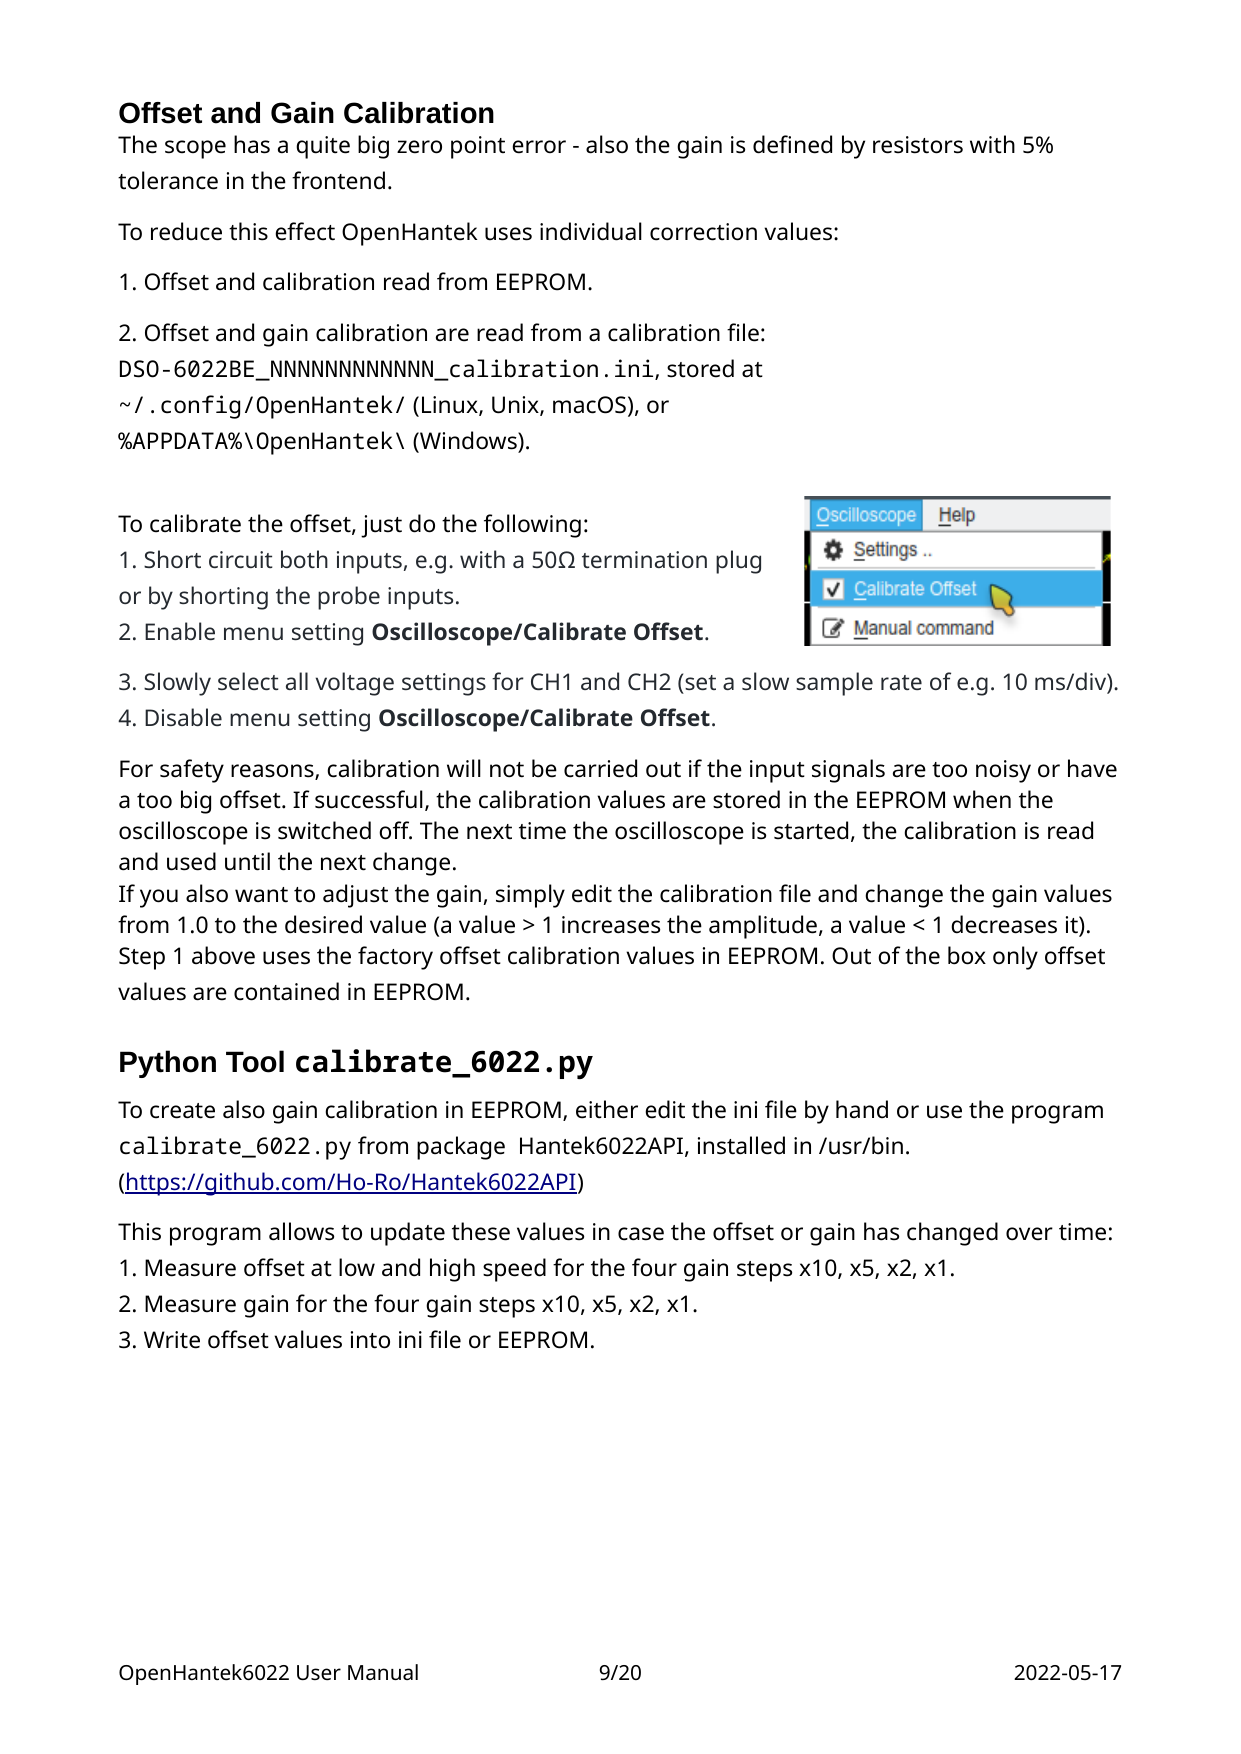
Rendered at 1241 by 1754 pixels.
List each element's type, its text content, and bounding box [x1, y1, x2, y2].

picture [804, 496, 1111, 646]
text Step 1 above uses the factory offset calibration values in EEPROM. Out of the box only offset values are contained in EEPROM. [118, 940, 1122, 1007]
text To calibrate the offset, just do the following: 1. Short circuit both inputs, e.g. with a 50Ω termination plug or by shorting the probe inputs. 2. Enable menu setting Oscilloscope/Calibrate Offset. [118, 508, 1122, 647]
text To reduce this effect OpenHantek uses individual correction values: [118, 216, 1122, 247]
text 2. Offset and gain calibration are read from a calibration file: DSO-6022BE_NNNNNNNNNNNN_calibration.ini, stored at ~/.config/OpenHantek/ (Linux, Unix, macOS), or %APPDATA%\OpenHantek\ (Windows). [118, 317, 1122, 489]
text If you also want to adjust the gain, simply edit the calibration file and change the gain values from 1.0 to the desired value (a value > 1 increases the amplitude, a value < 1 decreases it). [118, 878, 1122, 940]
text For safety reasons, calibration will not be carried out if the input signals are too noisy or have a too big offset. If successful, the calibration values are stored in the EEPROM when the oscilloscope is switched off. The next time the oscilloscope is started, the calibration is read and used until the next change. [118, 753, 1122, 878]
text 1. Offset and calibration read from EEPROM. [118, 266, 1122, 298]
subtitle Python Tool calibrate_6022.py [118, 1041, 1122, 1081]
subtitle Offset and Gain Calibration [118, 96, 1122, 129]
text To create also gain calibration in EEPROM, either edit the ini file by hand or use the program calibrate_6022.py from package Hantek6022API, installed in /usr/bin. (https://github.com/Ho-Ro/Hantek6022API) [118, 1094, 1122, 1197]
text 3. Slowly select all voltage settings for CH1 and CH2 (set a slow sample rate of e.g. 10 ms/div). 4. Disable menu setting Oscilloscope/Calibrate Offset. [118, 666, 1122, 733]
text This program allows to update these values in case the offset or gain has changed over time: 1. Measure offset at low and high speed for the four gain steps x10, x5, x2, x1. 2. Measure gain for the four gain steps x10, x5, x2, x1. 3. Write offset values into ini file or EEPROM. [118, 1216, 1122, 1355]
text The scope has a quite big zero point error - also the gain is defined by resistors with 5% tolerance in the frontend. [118, 129, 1122, 197]
